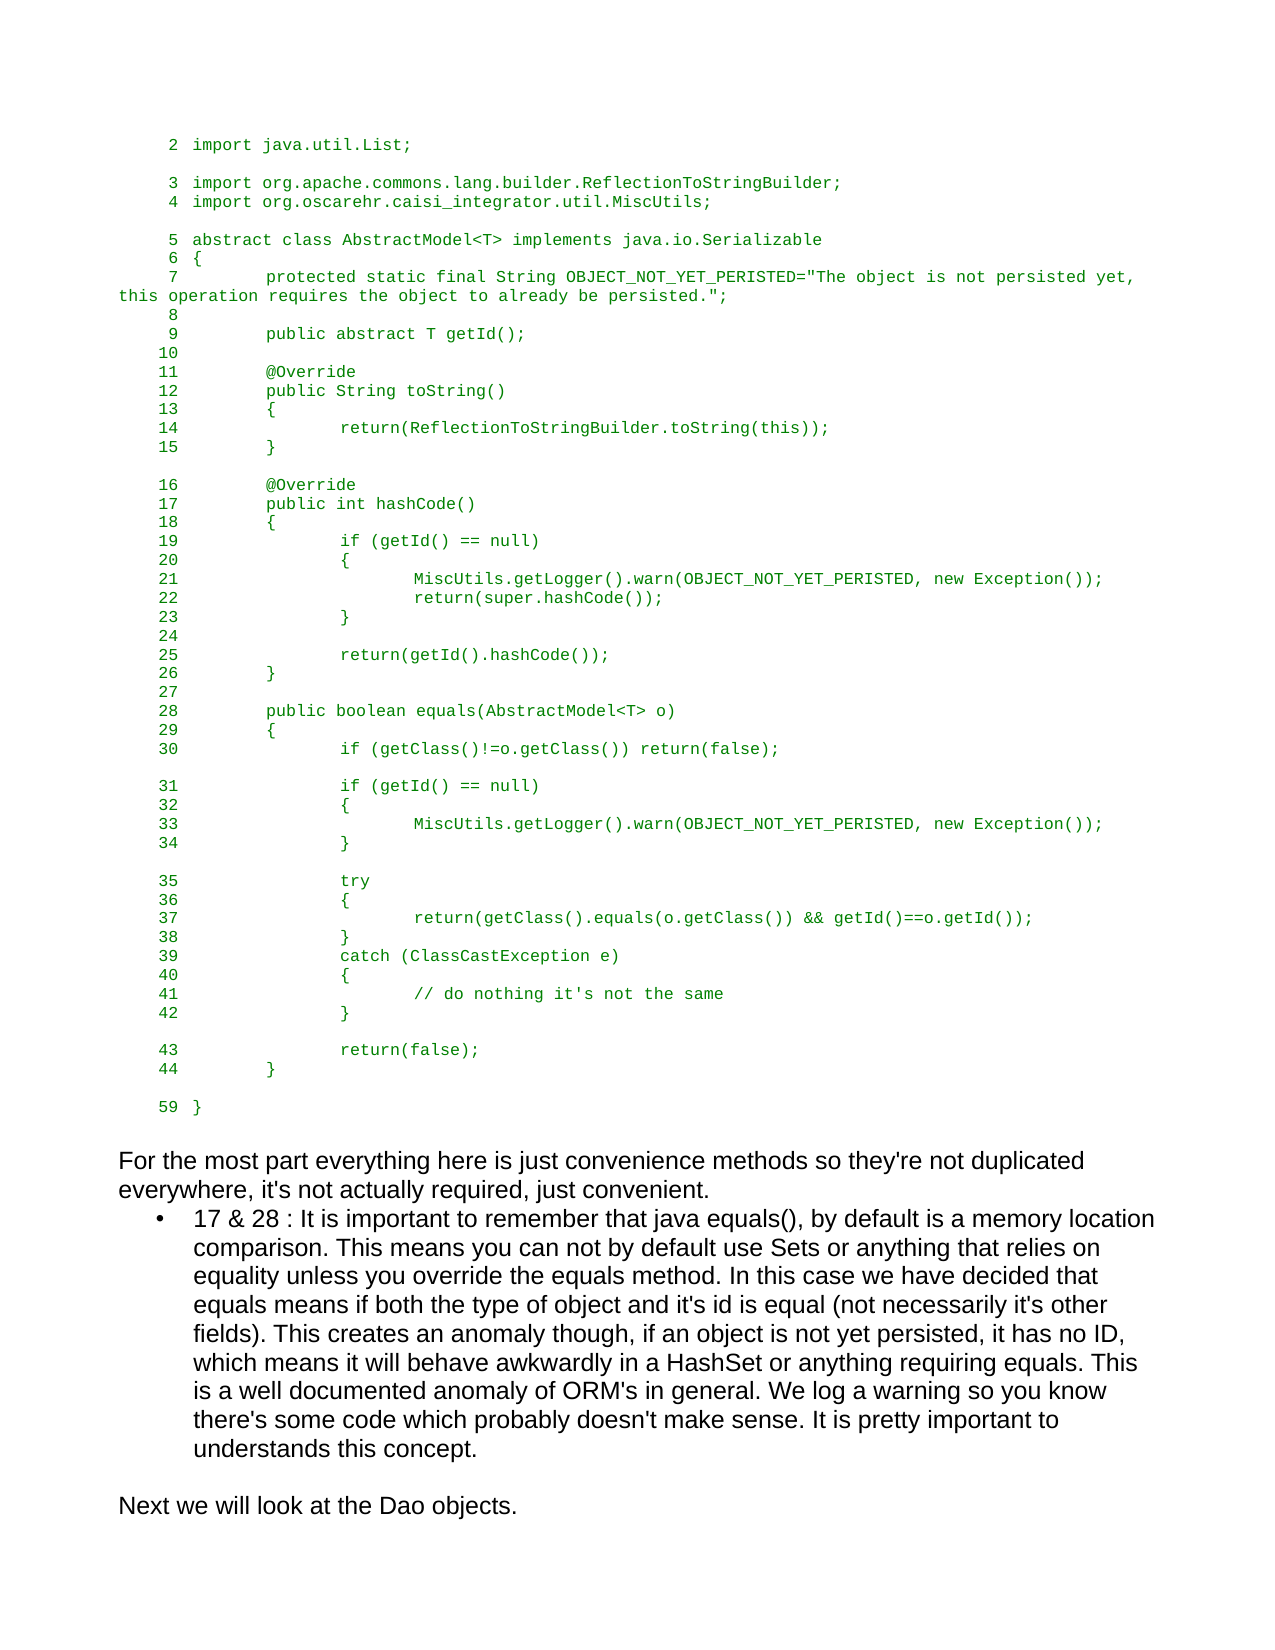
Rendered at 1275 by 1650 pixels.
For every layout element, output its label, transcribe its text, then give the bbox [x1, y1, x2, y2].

text 8 [118, 307, 1157, 326]
text 20 { [118, 552, 1157, 571]
text 18 { [118, 514, 1157, 533]
text 11 @Override [118, 363, 1157, 382]
text 59 } [118, 1098, 1157, 1117]
text 21 MiscUtils.getLogger().warn(OBJECT_NOT_YET_PERISTED, new Exception()); [118, 571, 1157, 589]
text 26 } [118, 665, 1157, 684]
text 22 return(super.hashCode()); [118, 589, 1157, 608]
list 17 & 28 : It is important to remember that java equals(), by default is a memory location comparison. This means you can not by default use Sets or anything that relies on equality unless you override the equals method. In this case we have decided that equals means if both the type of object and it's id is equal (not necessarily it's other fields). This creates an anomaly though, if an object is not yet persisted, it has no ID, which means it will behave awkwardly in a HashSet or anything requiring equals. This is a well documented anomaly of ORM's in general. We log a warning so you know there's some code which probably doesn't make sense. It is pretty important to understands this concept. [156, 1204, 1157, 1462]
text 34 } [118, 834, 1157, 853]
text 17 public int hashCode() [118, 495, 1157, 514]
text 23 } [118, 608, 1157, 627]
text 4 import org.oscarehr.caisi_integrator.util.MiscUtils; [118, 193, 1157, 212]
text 19 if (getId() == null) [118, 533, 1157, 552]
text 2 import java.util.List; [118, 137, 1157, 156]
text 5 abstract class AbstractModel<T> implements java.io.Serializable [118, 231, 1157, 250]
text 13 { [118, 401, 1157, 420]
text 39 catch (ClassCastException e) [118, 948, 1157, 967]
text 29 { [118, 721, 1157, 740]
text 35 try [118, 872, 1157, 891]
text Next we will look at the Dao objects. [118, 1491, 1157, 1520]
text 38 } [118, 929, 1157, 948]
text 10 [118, 344, 1157, 363]
text 36 { [118, 891, 1157, 910]
text For the most part everything here is just convenience methods so they're not duplicated everywhere, it's not actually required, just convenient. [118, 1146, 1157, 1204]
text 42 } [118, 1004, 1157, 1023]
text 28 public boolean equals(AbstractModel<T> o) [118, 703, 1157, 721]
text 31 if (getId() == null) [118, 778, 1157, 797]
text 41 // do nothing it's not the same [118, 985, 1157, 1004]
text 27 [118, 684, 1157, 703]
text 44 } [118, 1061, 1157, 1080]
text 33 MiscUtils.getLogger().warn(OBJECT_NOT_YET_PERISTED, new Exception()); [118, 816, 1157, 834]
text 6 { [118, 250, 1157, 269]
text 7 protected static final String OBJECT_NOT_YET_PERISTED="The object is not persisted yet, this operation requires the object to already be persisted."; [118, 269, 1157, 307]
text 40 { [118, 967, 1157, 985]
text 43 return(false); [118, 1042, 1157, 1061]
text 24 [118, 627, 1157, 646]
text 15 } [118, 439, 1157, 457]
text 37 return(getClass().equals(o.getClass()) && getId()==o.getId()); [118, 910, 1157, 929]
text 30 if (getClass()!=o.getClass()) return(false); [118, 740, 1157, 759]
text 12 public String toString() [118, 382, 1157, 401]
text 32 { [118, 797, 1157, 816]
text 9 public abstract T getId(); [118, 326, 1157, 344]
text 14 return(ReflectionToStringBuilder.toString(this)); [118, 420, 1157, 439]
text 3 import org.apache.commons.lang.builder.ReflectionToStringBuilder; [118, 175, 1157, 193]
text 25 return(getId().hashCode()); [118, 646, 1157, 665]
text 16 @Override [118, 476, 1157, 495]
